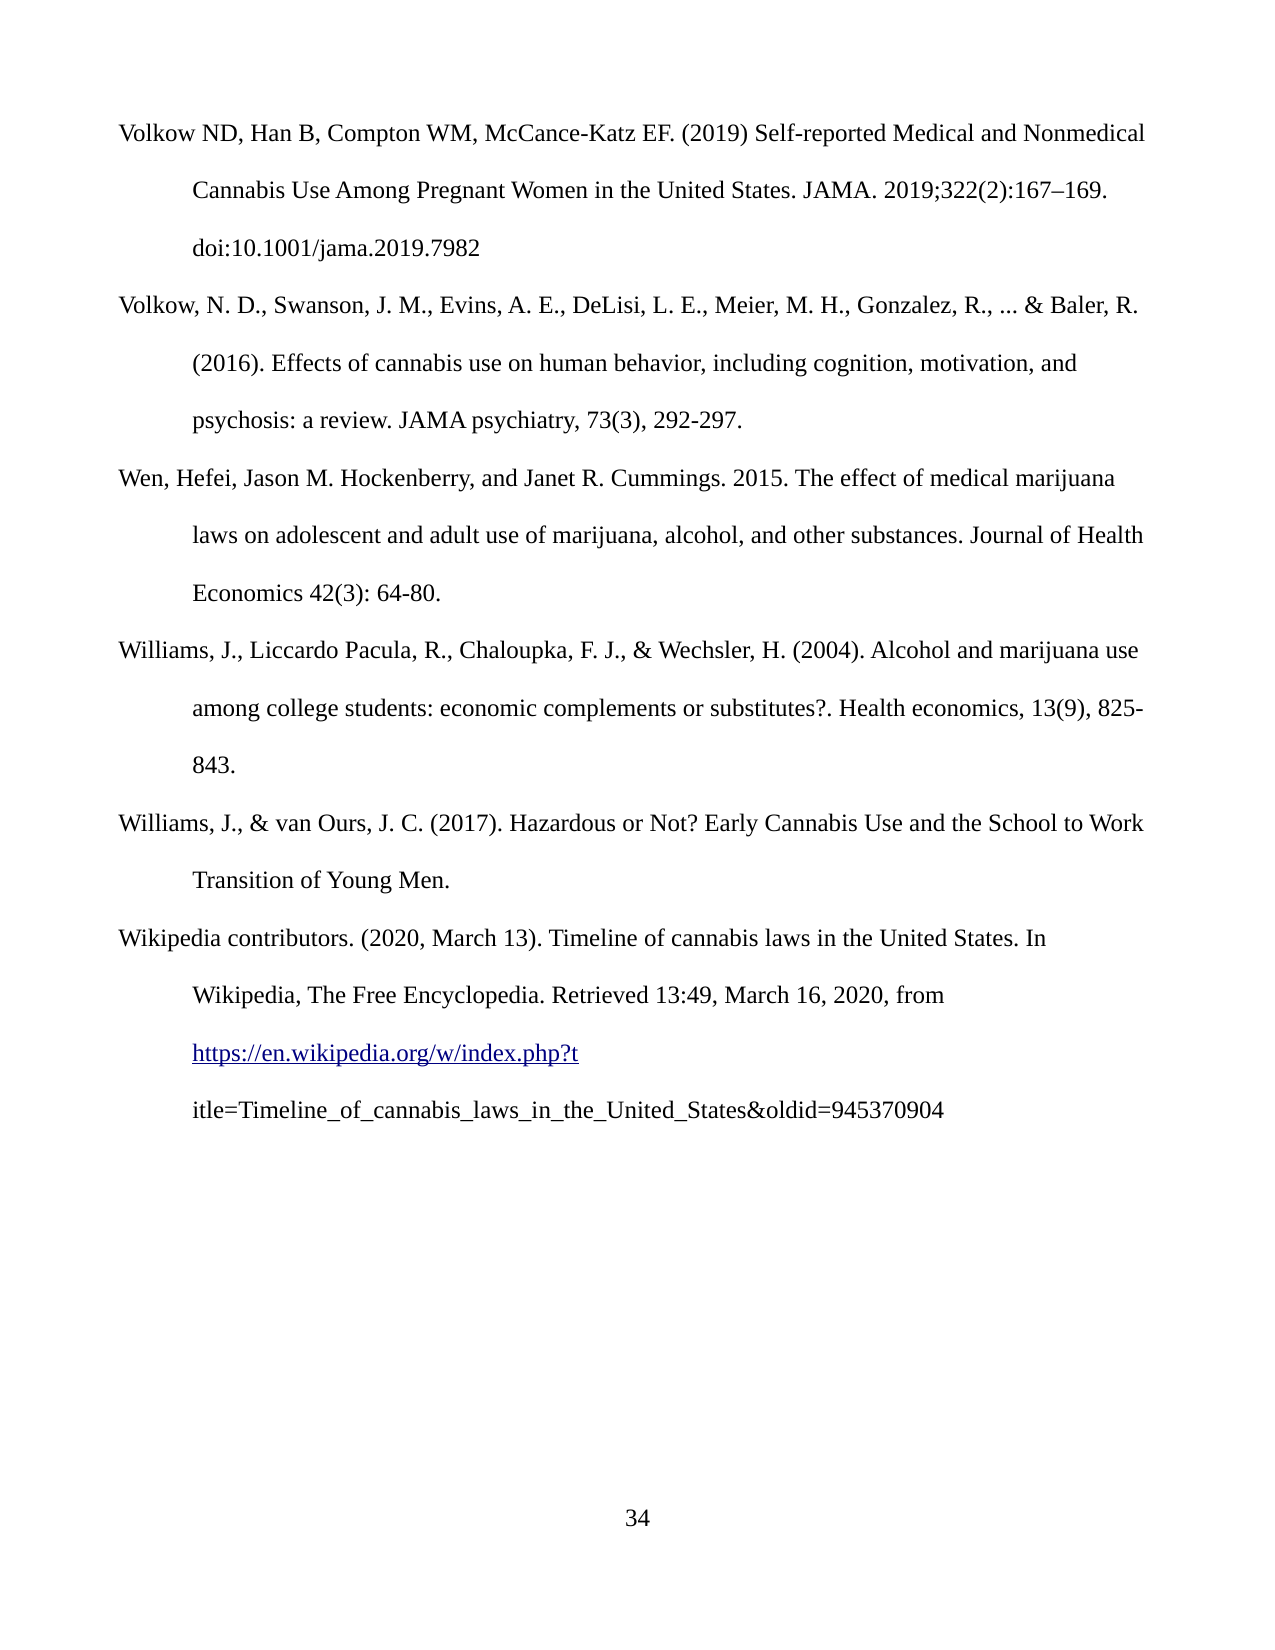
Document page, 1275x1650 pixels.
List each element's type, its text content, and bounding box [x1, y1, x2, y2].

text Volkow, N. D., Swanson, J. M., Evins, A. E., DeLisi, L. E., Meier, M. H., Gonzalez, R., ... & Baler, R. (2016). Effects of cannabis use on human behavior, including cognition, motivation, and psychosis: a review. JAMA psychiatry, 73(3), 292-297. [118, 291, 1157, 434]
text Wen, Hefei, Jason M. Hockenberry, and Janet R. Cummings. 2015. The effect of medical marijuana laws on adolescent and adult use of marijuana, alcohol, and other substances. Journal of Health Economics 42(3): 64-80. [118, 463, 1157, 607]
text Williams, J., & van Ours, J. C. (2017). Hazardous or Not? Early Cannabis Use and the School to Work Transition of Young Men. [118, 808, 1157, 894]
text Volkow ND, Han B, Compton WM, McCance-Katz EF. (2019) Self-reported Medical and Nonmedical Cannabis Use Among Pregnant Women in the United States. JAMA. 2019;322(2):167–169. doi:10.1001/jama.2019.7982 [118, 118, 1157, 262]
text Wikipedia contributors. (2020, March 13). Timeline of cannabis laws in the United States. In Wikipedia, The Free Encyclopedia. Retrieved 13:49, March 16, 2020, from https://en.wikipedia.org/w/index.php?t itle=Timeline_of_cannabis_laws_in_the_United_States&oldid=945370904 [118, 923, 1157, 1124]
text Williams, J., Liccardo Pacula, R., Chaloupka, F. J., & Wechsler, H. (2004). Alcohol and marijuana use among college students: economic complements or substitutes?. Health economics, 13(9), 825- 843. [118, 636, 1157, 779]
